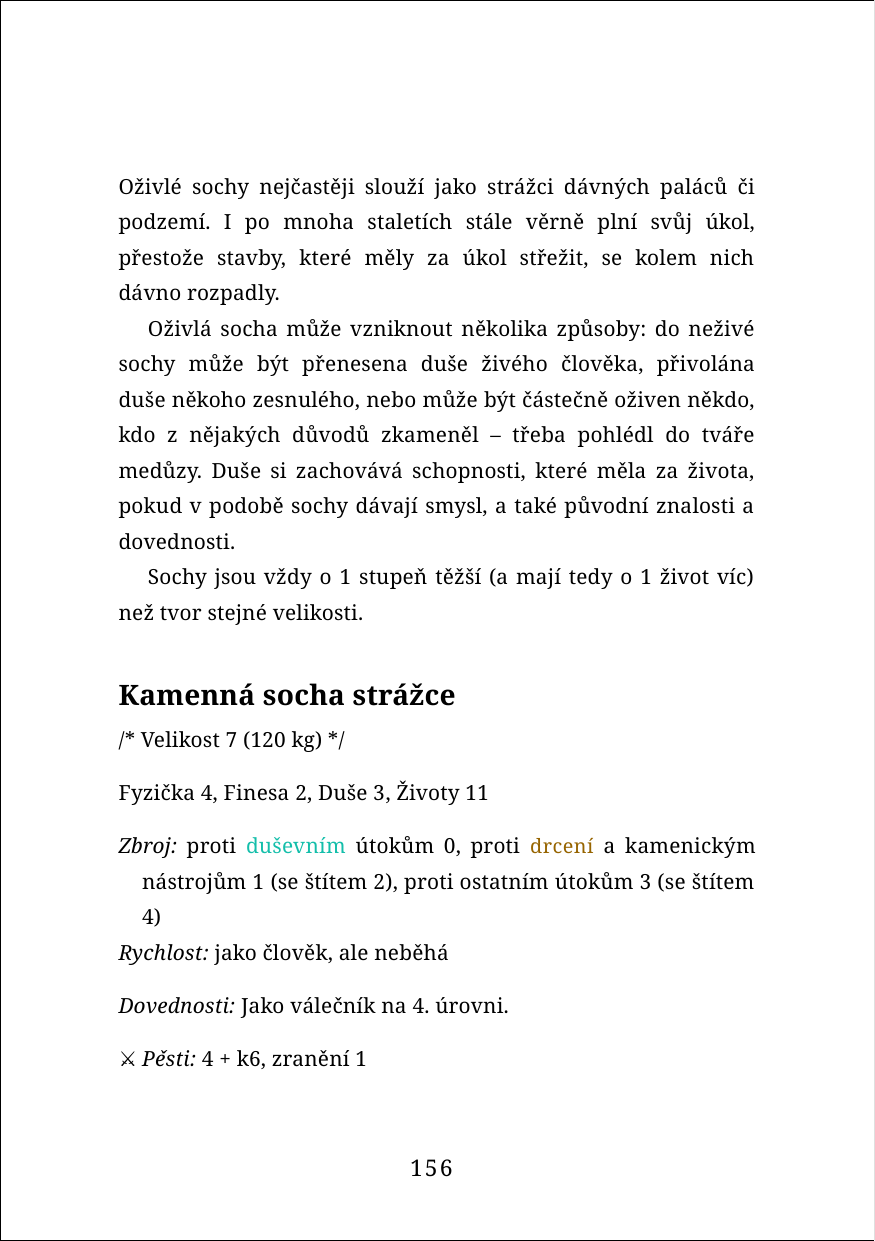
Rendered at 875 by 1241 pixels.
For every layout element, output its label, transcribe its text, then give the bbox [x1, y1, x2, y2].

text Oživlé sochy nejčastěji slouží jako strážci dávných paláců či podzemí. I po mnoha staletích stále věrně plní svůj úkol, přestože stavby, které měly za úkol střežit, se kolem nich dávno rozpadly. Oživlá socha může vzniknout několika způsoby: do neživé sochy může být přenesena duše živého člověka, přivolána duše někoho zesnulého, nebo může být částečně oživen někdo, kdo z nějakých důvodů zkameněl – třeba pohlédl do tváře medůzy. Duše si zachovává schopnosti, které měla za života, pokud v podobě sochy dávají smysl, a také původní znalosti a dovednosti. Sochy jsou vždy o 1 stupeň těžší (a mají tedy o 1 život víc) než tvor stejné velikosti. [118, 172, 756, 626]
text ⚔ Pěsti: 4 + k6, zranění 1 [118, 1044, 756, 1073]
text Fyzička 4, Finesa 2, Duše 3, Životy 11 [118, 778, 756, 807]
text Dovednosti: Jako válečník na 4. úrovni. [118, 991, 756, 1020]
text Rychlost: jako člověk, ale neběhá [118, 938, 756, 966]
text Zbroj: proti duševním útokům 0, proti drcení a kamenickým nástrojům 1 (se štítem 2), proti ostatním útokům 3 (se štítem 4) [118, 831, 756, 931]
text /* Velikost 7 (120 kg) */ [118, 725, 756, 753]
subtitle Kamenná socha strážce [118, 675, 756, 713]
